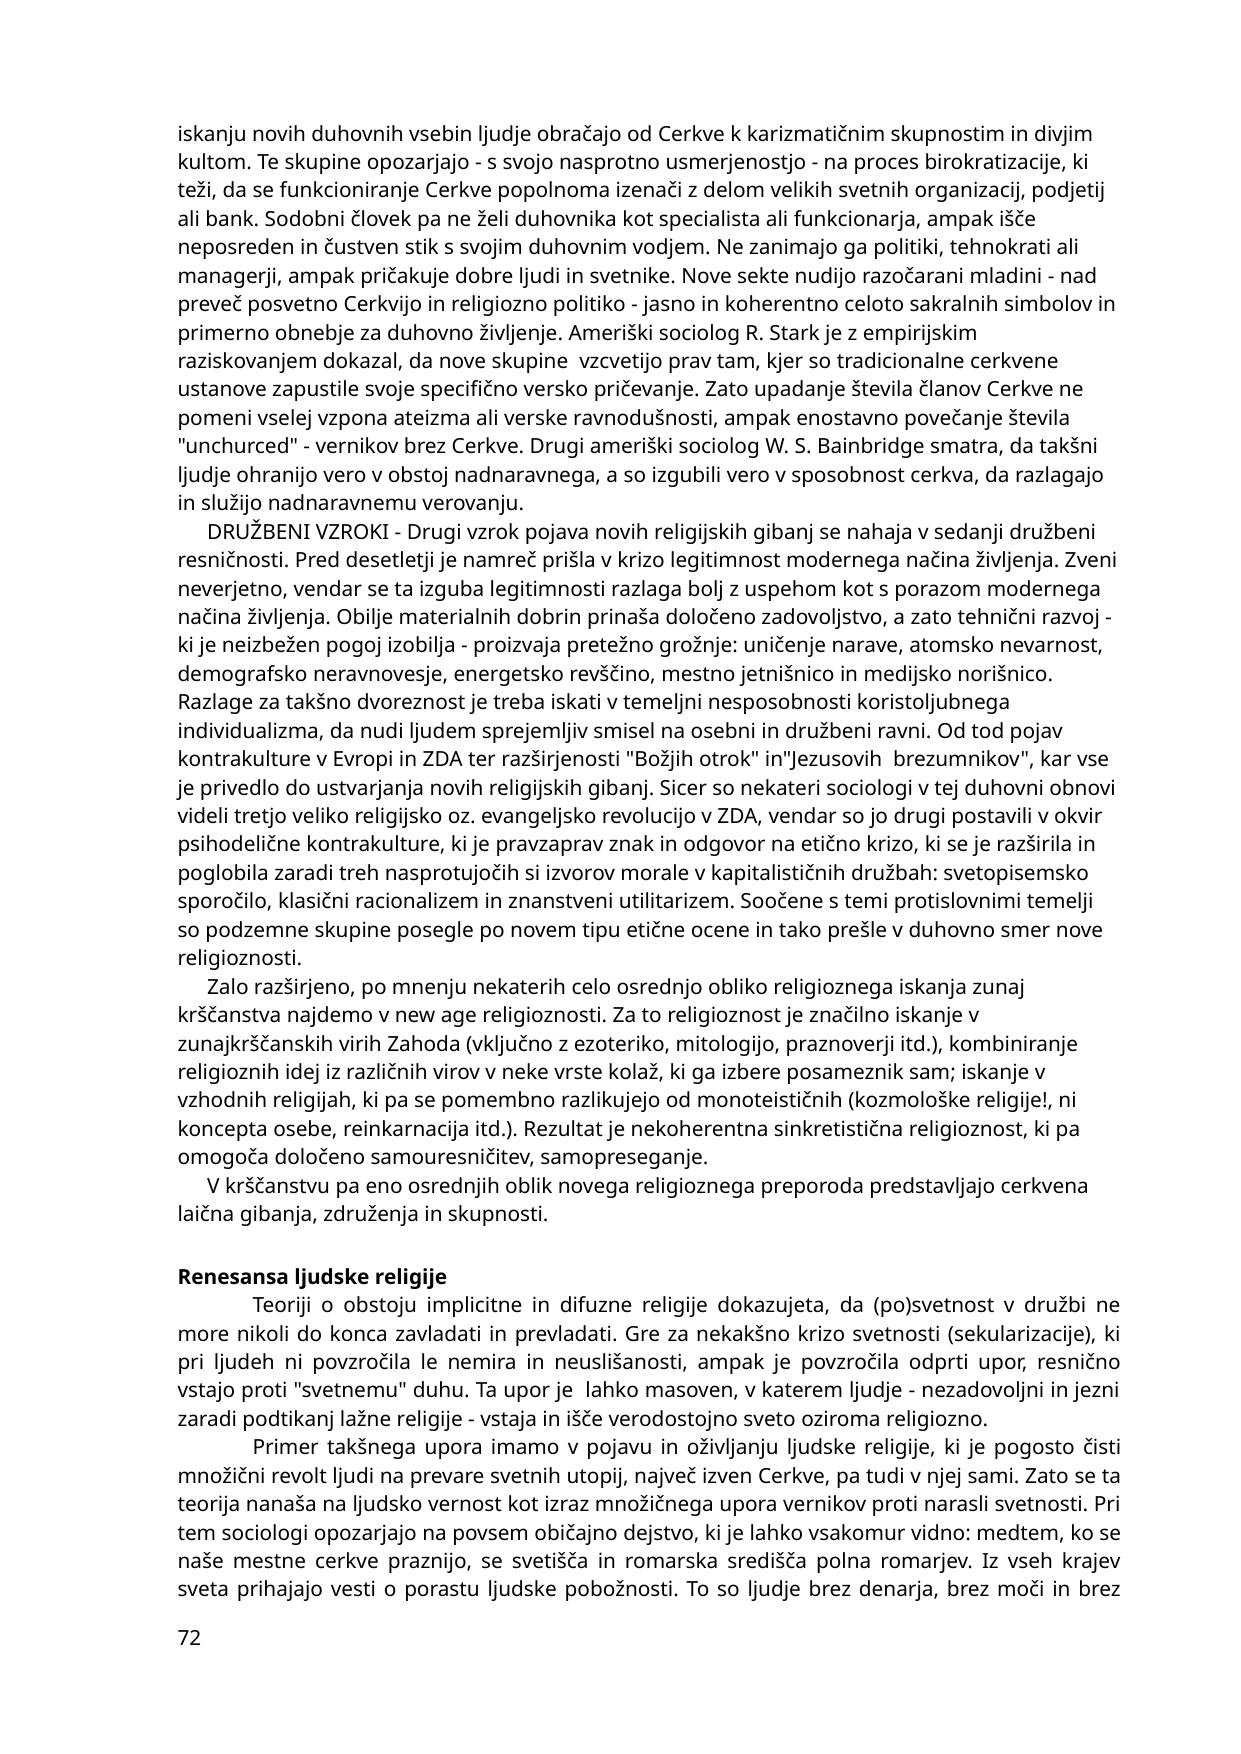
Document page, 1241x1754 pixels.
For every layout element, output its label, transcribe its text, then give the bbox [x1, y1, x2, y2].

subtitle Renesansa ljudske religije [177, 1262, 1122, 1290]
text iskanju novih duhovnih vsebin ljudje obračajo od Cerkve k karizmatičnim skupnostim in divjim kultom. Te skupine opozarjajo - s svojo nasprotno usmerjenostjo - na proces birokratizacije, ki teži, da se funkcioniranje Cerkve popolnoma izenači z delom velikih svetnih organizacij, podjetij ali bank. Sodobni človek pa ne želi duhovnika kot specialista ali funkcionarja, ampak išče neposreden in čustven stik s svojim duhovnim vodjem. Ne zanimajo ga politiki, tehnokrati ali managerji, ampak pričakuje dobre ljudi in svetnike. Nove sekte nudijo razočarani mladini - nad preveč posvetno Cerkvijo in religiozno politiko - jasno in koherentno celoto sakralnih simbolov in primerno obnebje za duhovno življenje. Ameriški sociolog R. Stark je z empirijskim raziskovanjem dokazal, da nove skupine vzcvetijo prav tam, kjer so tradicionalne cerkvene ustanove zapustile svoje specifično versko pričevanje. Zato upadanje števila članov Cerkve ne pomeni vselej vzpona ateizma ali verske ravnodušnosti, ampak enostavno povečanje števila "unchurced" - vernikov brez Cerkve. Drugi ameriški sociolog W. S. Bainbridge smatra, da takšni ljudje ohranijo vero v obstoj nadnaravnega, a so izgubili vero v sposobnost cerkva, da razlagajo in služijo nadnaravnemu verovanju. [177, 119, 1122, 517]
text DRUŽBENI VZROKI - Drugi vzrok pojava novih religijskih gibanj se nahaja v sedanji družbeni resničnosti. Pred desetletji je namreč prišla v krizo legitimnost modernega načina življenja. Zveni neverjetno, vendar se ta izguba legitimnosti razlaga bolj z uspehom kot s porazom modernega načina življenja. Obilje materialnih dobrin prinaša določeno zadovoljstvo, a zato tehnični razvoj - ki je neizbežen pogoj izobilja - proizvaja pretežno grožnje: uničenje narave, atomsko nevarnost, demografsko neravnovesje, energetsko revščino, mestno jetnišnico in medijsko norišnico. Razlage za takšno dvoreznost je treba iskati v temeljni nesposobnosti koristoljubnega individualizma, da nudi ljudem sprejemljiv smisel na osebni in družbeni ravni. Od tod pojav kontrakulture v Evropi in ZDA ter razširjenosti "Božjih otrok" in"Jezusovih brezumnikov", kar vse je privedlo do ustvarjanja novih religijskih gibanj. Sicer so nekateri sociologi v tej duhovni obnovi videli tretjo veliko religijsko oz. evangeljsko revolucijo v ZDA, vendar so jo drugi postavili v okvir psihodelične kontrakulture, ki je pravzaprav znak in odgovor na etično krizo, ki se je razširila in poglobila zaradi treh nasprotujočih si izvorov morale v kapitalističnih družbah: svetopisemsko sporočilo, klasični racionalizem in znanstveni utilitarizem. Soočene s temi protislovnimi temelji so podzemne skupine posegle po novem tipu etične ocene in tako prešle v duhovno smer nove religioznosti. [177, 517, 1122, 972]
text Primer takšnega upora imamo v pojavu in oživljanju ljudske religije, ki je pogosto čisti množični revolt ljudi na prevare svetnih utopij, največ izven Cerkve, pa tudi v njej sami. Zato se ta teorija nanaša na ljudsko vernost kot izraz množičnega upora vernikov proti narasli svetnosti. Pri tem sociologi opozarjajo na povsem običajno dejstvo, ki je lahko vsakomur vidno: medtem, ko se naše mestne cerkve praznijo, se svetišča in romarska središča polna romarjev. Iz vseh krajev sveta prihajajo vesti o porastu ljudske pobožnosti. To so ljudje brez denarja, brez moči in brez [177, 1432, 1122, 1603]
text Zalo razširjeno, po mnenju nekaterih celo osrednjo obliko religioznega iskanja zunaj krščanstva najdemo v new age religioznosti. Za to religioznost je značilno iskanje v zunajkrščanskih virih Zahoda (vključno z ezoteriko, mitologijo, praznoverji itd.), kombiniranje religioznih idej iz različnih virov v neke vrste kolaž, ki ga izbere posameznik sam; iskanje v vzhodnih religijah, ki pa se pomembno razlikujejo od monoteističnih (kozmološke religije!, ni koncepta osebe, reinkarnacija itd.). Rezultat je nekoherentna sinkretistična religioznost, ki pa omogoča določeno samouresničitev, samopreseganje. [177, 972, 1122, 1171]
text Teoriji o obstoju implicitne in difuzne religije dokazujeta, da (po)svetnost v družbi ne more nikoli do konca zavladati in prevladati. Gre za nekakšno krizo svetnosti (sekularizacije), ki pri ljudeh ni povzročila le nemira in neuslišanosti, ampak je povzročila odprti upor, resnično vstajo proti "svetnemu" duhu. Ta upor je lahko masoven, v katerem ljudje - nezadovoljni in jezni zaradi podtikanj lažne religije - vstaja in išče verodostojno sveto oziroma religiozno. [177, 1290, 1122, 1432]
text V krščanstvu pa eno osrednjih oblik novega religioznega preporoda predstavljajo cerkvena laična gibanja, združenja in skupnosti. [177, 1171, 1122, 1228]
